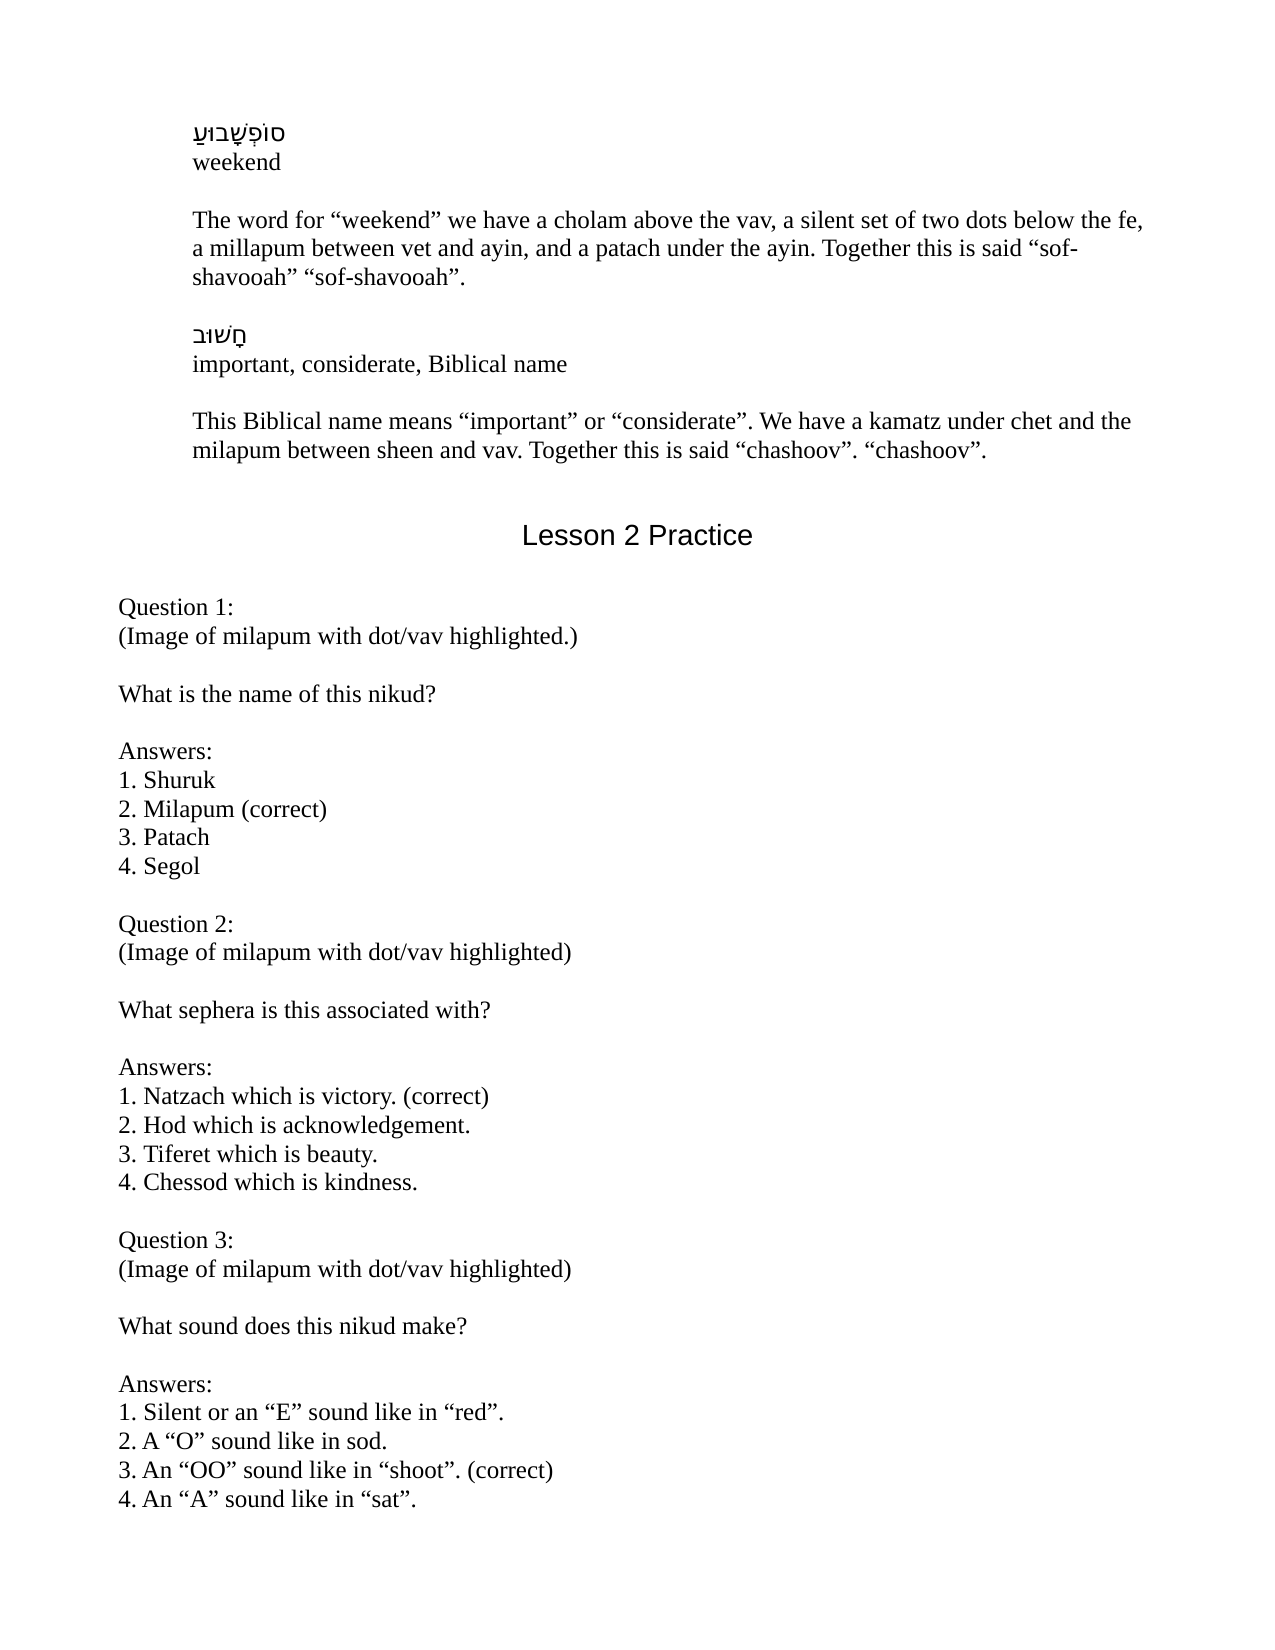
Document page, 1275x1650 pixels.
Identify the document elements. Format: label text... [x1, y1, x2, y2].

text (Image of milapum with dot/vav highlighted) [118, 1254, 1157, 1282]
text 4. Segol [118, 851, 1157, 880]
subtitle Lesson 2 Practice [118, 518, 1157, 551]
text What sephera is this associated with? [118, 995, 1157, 1024]
text Answers: [118, 736, 1157, 765]
text 1. Silent or an “E” sound like in “red”. [118, 1397, 1157, 1426]
text important, considerate, Biblical name [192, 349, 1157, 378]
text 3. An “OO” sound like in “shoot”. (correct) [118, 1455, 1157, 1484]
text Question 1: [118, 592, 1157, 621]
text Question 3: [118, 1225, 1157, 1254]
text What is the name of this nikud? [118, 679, 1157, 707]
text This Biblical name means “important” or “considerate”. We have a kamatz under chet and the milapum between sheen and vav. Together this is said “chashoov”. “chashoov”. [192, 406, 1157, 464]
text 3. Tiferet which is beauty. [118, 1139, 1157, 1167]
text (Image of milapum with dot/vav highlighted.) [118, 621, 1157, 650]
text 1. Natzach which is victory. (correct) [118, 1081, 1157, 1110]
text Answers: [118, 1369, 1157, 1397]
text סוֹפְשָׁבוּעַ [192, 118, 1157, 147]
text What sound does this nikud make? [118, 1311, 1157, 1340]
text The word for “weekend” we have a cholam above the vav, a silent set of two dots below the fe, a millapum between vet and ayin, and a patach under the ayin. Together this is said “sof-shavooah” “sof-shavooah”. [192, 205, 1157, 291]
text 3. Patach [118, 822, 1157, 851]
text 2. Milapum (correct) [118, 794, 1157, 822]
text 2. Hod which is acknowledgement. [118, 1110, 1157, 1139]
text (Image of milapum with dot/vav highlighted) [118, 937, 1157, 966]
text Answers: [118, 1052, 1157, 1081]
text 4. Chessod which is kindness. [118, 1167, 1157, 1196]
text 1. Shuruk [118, 765, 1157, 794]
text חָשׁוּב [192, 320, 1157, 349]
text Question 2: [118, 909, 1157, 937]
text 4. An “A” sound like in “sat”. [118, 1484, 1157, 1512]
text weekend [192, 147, 1157, 176]
text 2. A “O” sound like in sod. [118, 1426, 1157, 1455]
